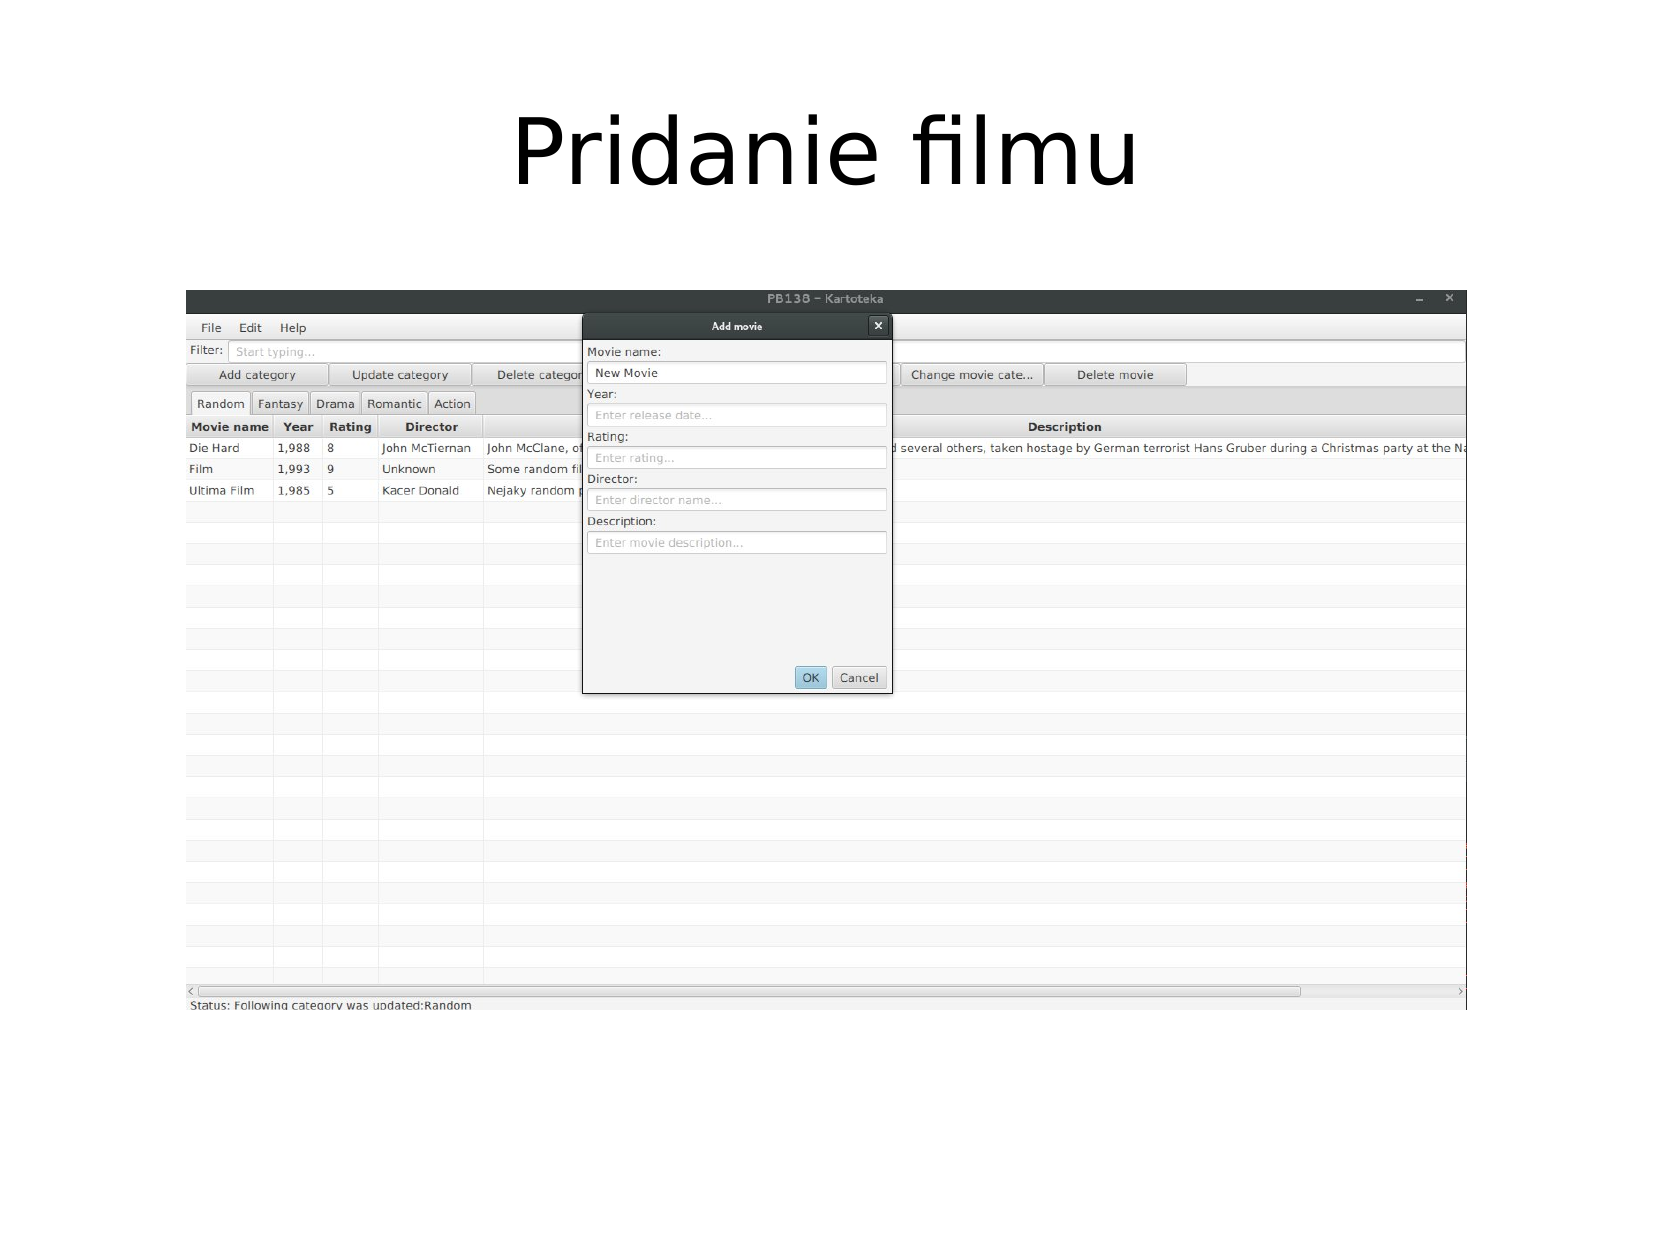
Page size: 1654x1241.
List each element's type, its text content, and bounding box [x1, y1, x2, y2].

picture [186, 290, 1467, 1010]
title Pridanie filmu [82, 49, 1571, 257]
